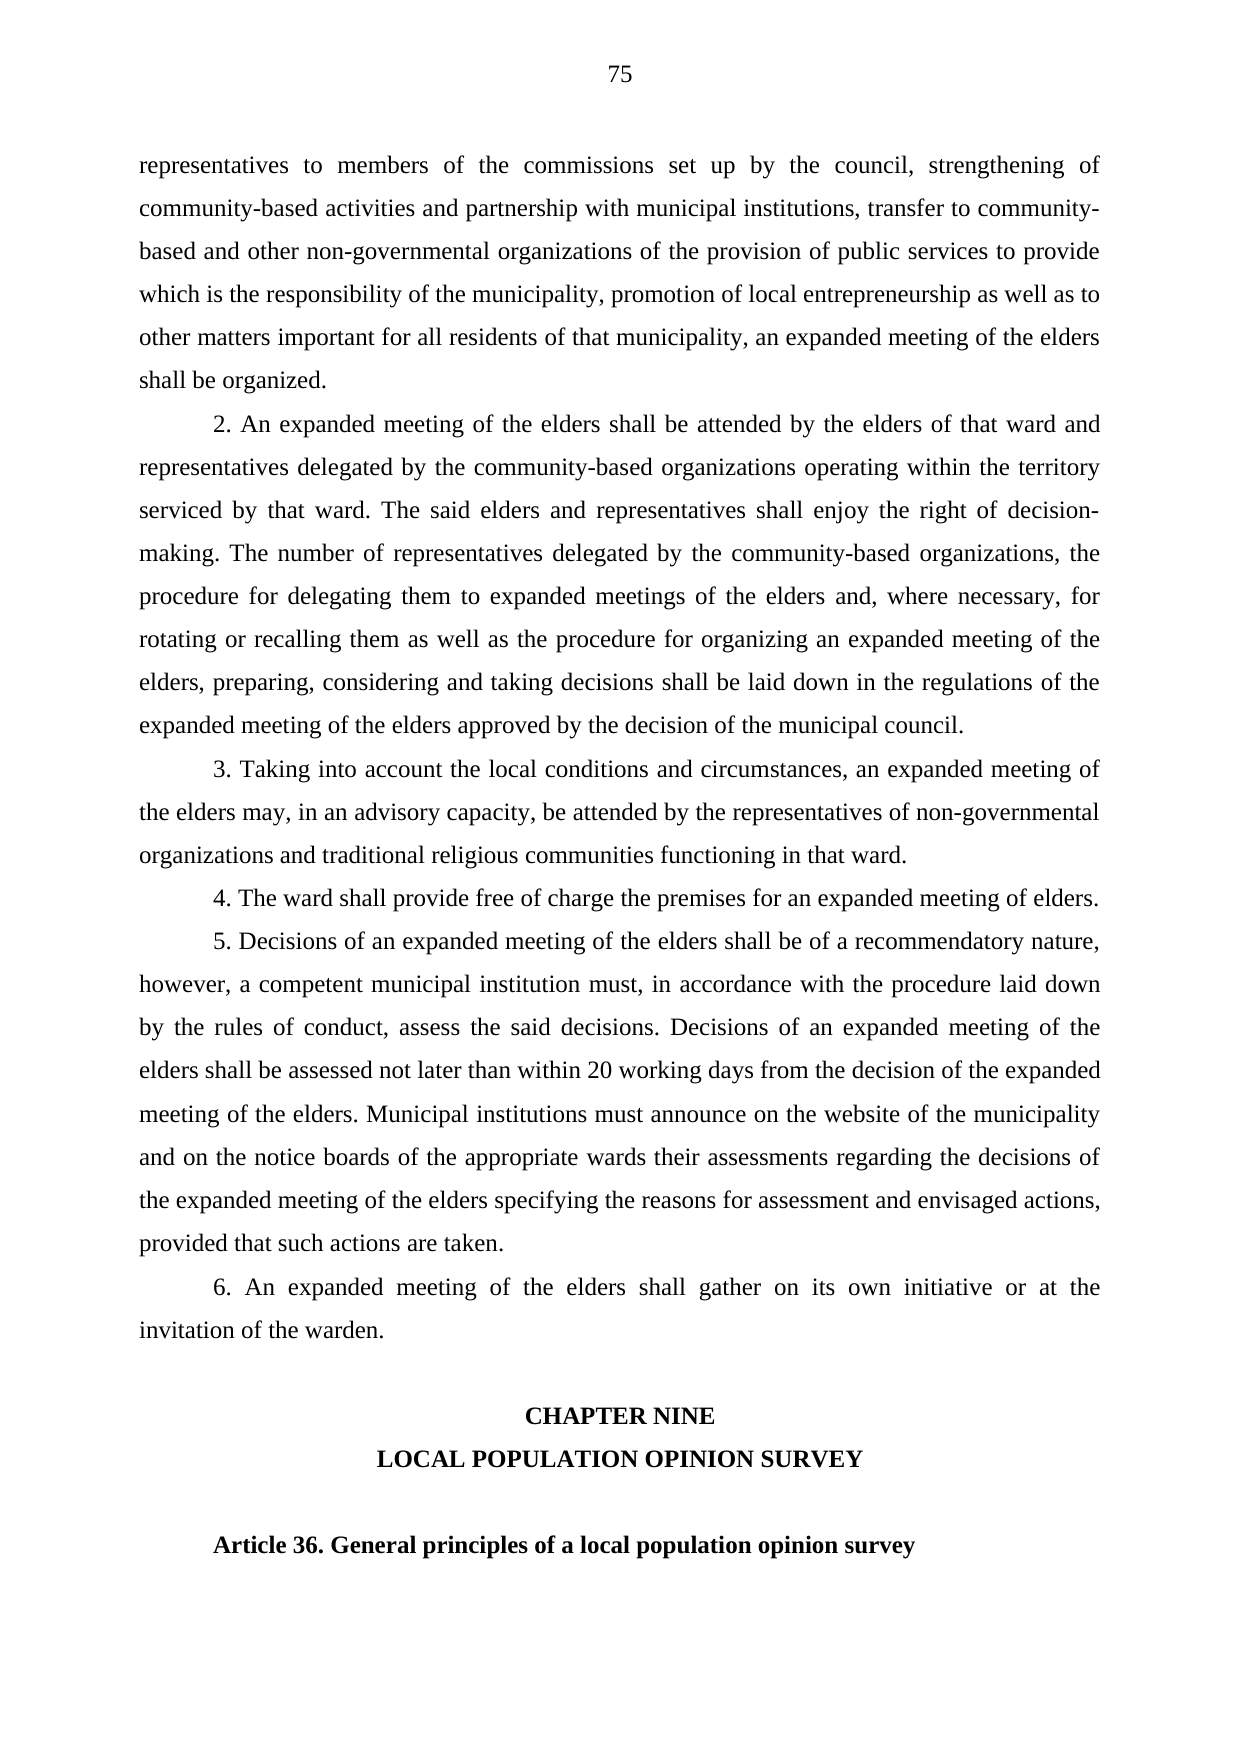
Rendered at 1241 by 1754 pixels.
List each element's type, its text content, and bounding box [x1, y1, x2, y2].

text 5. Decisions of an expanded meeting of the elders shall be of a recommendatory nature, however, a competent municipal institution must, in accordance with the procedure laid down by the rules of conduct, assess the said decisions. Decisions of an expanded meeting of the elders shall be assessed not later than within 20 working days from the decision of the expanded meeting of the elders. Municipal institutions must announce on the website of the municipality and on the notice boards of the appropriate wards their assessments regarding the decisions of the expanded meeting of the elders specifying the reasons for assessment and envisaged actions, provided that such actions are taken. [139, 926, 1101, 1257]
text 2. An expanded meeting of the elders shall be attended by the elders of that ward and representatives delegated by the community-based organizations operating within the territory serviced by that ward. The said elders and representatives shall enjoy the right of decision-making. The number of representatives delegated by the community-based organizations, the procedure for delegating them to expanded meetings of the elders and, where necessary, for rotating or recalling them as well as the procedure for organizing an expanded meeting of the elders, preparing, considering and taking decisions shall be laid down in the regulations of the expanded meeting of the elders approved by the decision of the municipal council. [139, 409, 1101, 739]
text CHAPTER NINE [139, 1401, 1101, 1430]
text LOCAL POPULATION OPINION SURVEY [139, 1444, 1101, 1473]
text 3. Taking into account the local conditions and circumstances, an expanded meeting of the elders may, in an advisory capacity, be attended by the representatives of non-governmental organizations and traditional religious communities functioning in that ward. [139, 754, 1101, 869]
text Article 36. General principles of a local population opinion survey [139, 1530, 1101, 1559]
text 4. The ward shall provide free of charge the premises for an expanded meeting of elders. [139, 883, 1101, 912]
text representatives to members of the commissions set up by the council, strengthening of community-based activities and partnership with municipal institutions, transfer to community-based and other non-governmental organizations of the provision of public services to provide which is the responsibility of the municipality, promotion of local entrepreneurship as well as to other matters important for all residents of that municipality, an expanded meeting of the elders shall be organized. [139, 150, 1101, 394]
text 6. An expanded meeting of the elders shall gather on its own initiative or at the invitation of the warden. [139, 1272, 1101, 1343]
